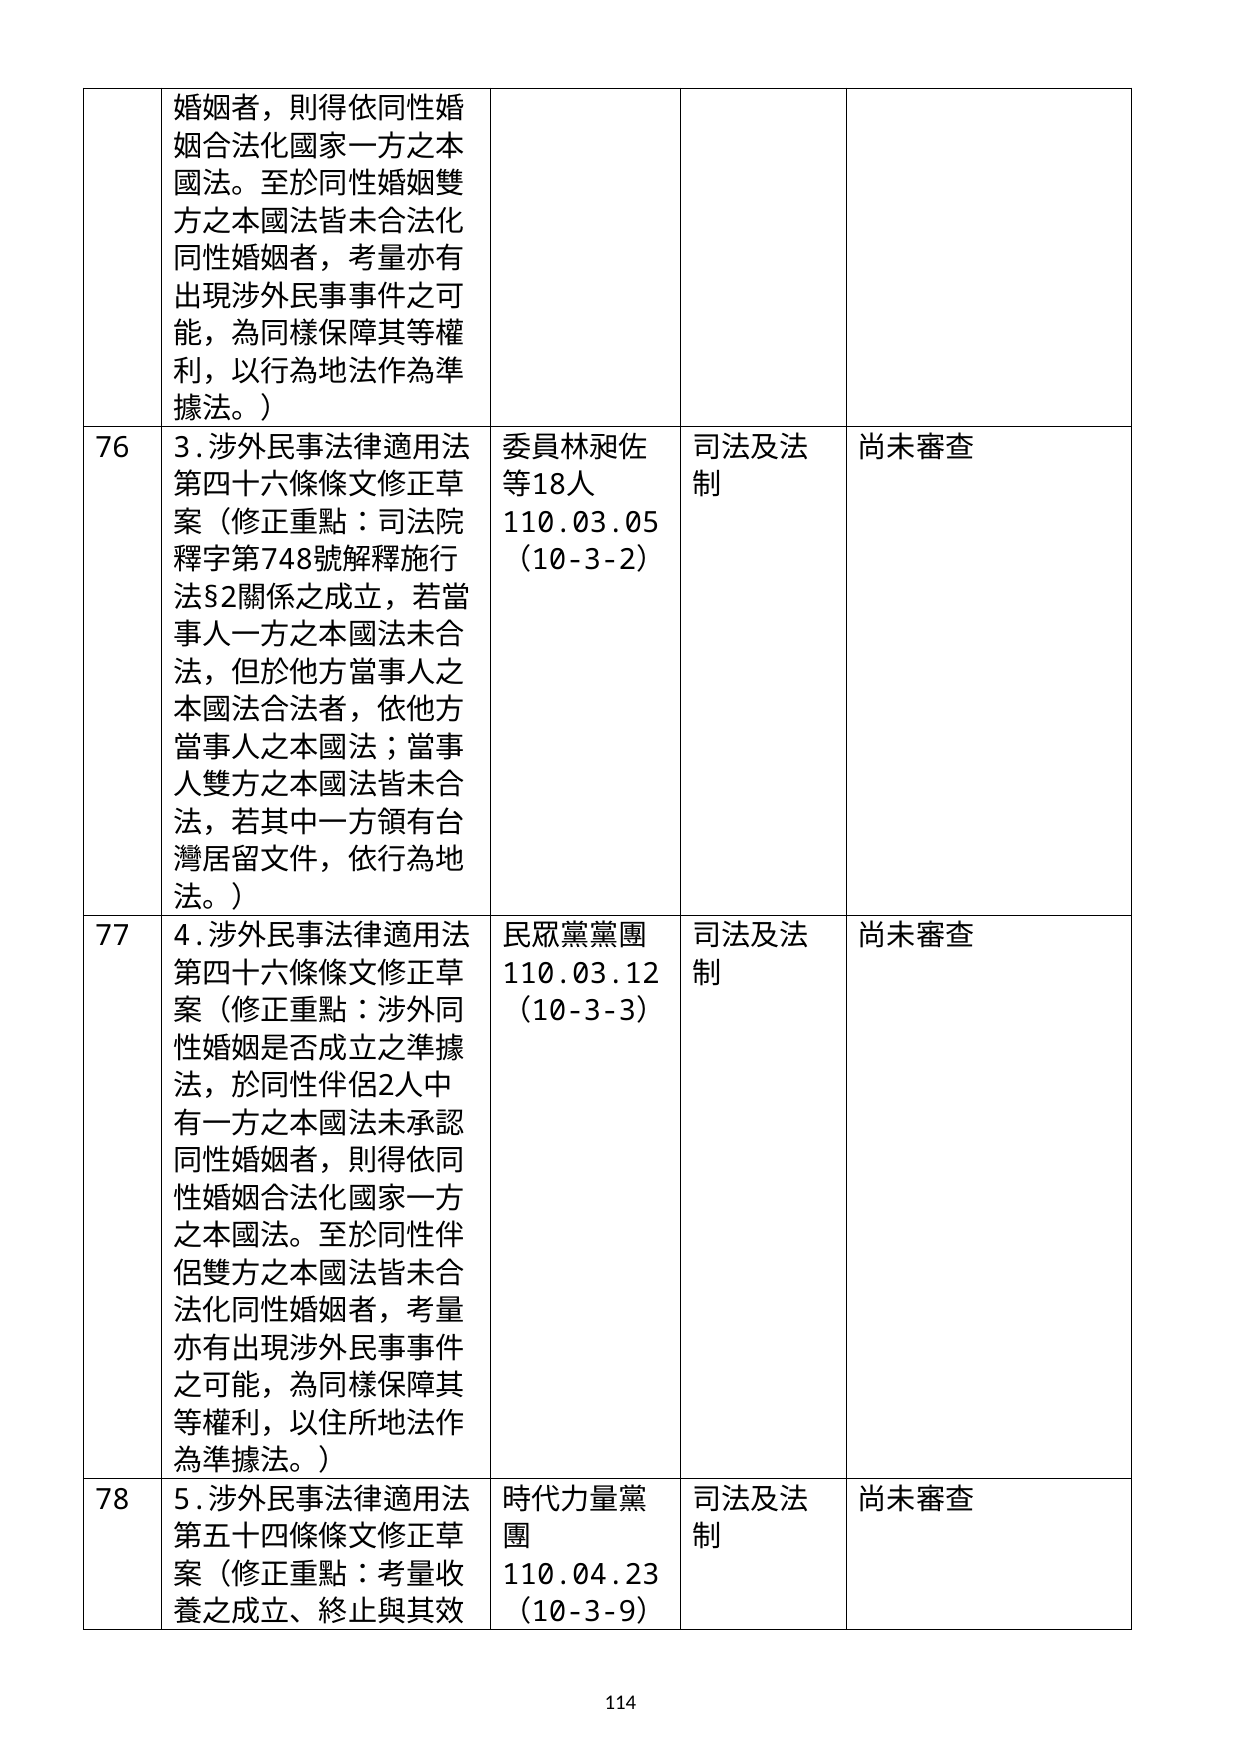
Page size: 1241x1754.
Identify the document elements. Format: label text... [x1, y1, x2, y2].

table_cell 3.涉外民事法律適用法第四十六條條文修正草案（修正重點：司法院釋字第748號解釋施行法§2關係之成立，若當事人一方之本國法未合法，但於他方當事人之本國法合法者，依他方當事人之本國法；當事人雙方之本國法皆未合法，若其中一方領有台灣居留文件，依行為地法。） [162, 427, 490, 915]
table_cell 司法及法制 [681, 1479, 846, 1629]
table_cell [847, 89, 1131, 426]
table_cell 委員林昶佐等18人 110.03.05 （10-3-2） [491, 427, 680, 915]
table_cell 5.涉外民事法律適用法第五十四條條文修正草案（修正重點：考量收養之成立、終止與其效 [162, 1479, 490, 1629]
table_cell [681, 89, 846, 426]
table_cell 時代力量黨團 110.04.23 （10-3-9） [491, 1479, 680, 1629]
table_cell 司法及法制 [681, 916, 846, 1478]
table_cell 民眾黨黨團 110.03.12 （10-3-3） [491, 916, 680, 1478]
table_cell 76 [84, 427, 161, 915]
table_cell [491, 89, 680, 426]
table_cell [84, 89, 161, 426]
table_cell 77 [84, 916, 161, 1478]
table_cell 4.涉外民事法律適用法第四十六條條文修正草案（修正重點：涉外同性婚姻是否成立之準據法，於同性伴侶2人中有一方之本國法未承認同性婚姻者，則得依同性婚姻合法化國家一方之本國法。至於同性伴侶雙方之本國法皆未合法化同性婚姻者，考量亦有出現涉外民事事件之可能，為同樣保障其等權利，以住所地法作為準據法。） [162, 916, 490, 1478]
table_cell 尚未審查 [847, 1479, 1131, 1629]
table_cell 尚未審查 [847, 916, 1131, 1478]
table_cell 婚姻者，則得依同性婚姻合法化國家一方之本國法。至於同性婚姻雙方之本國法皆未合法化同性婚姻者，考量亦有出現涉外民事事件之可能，為同樣保障其等權利，以行為地法作為準據法。） [162, 89, 490, 426]
table_cell 尚未審查 [847, 427, 1131, 915]
table_cell 司法及法制 [681, 427, 846, 915]
table_cell 78 [84, 1479, 161, 1629]
